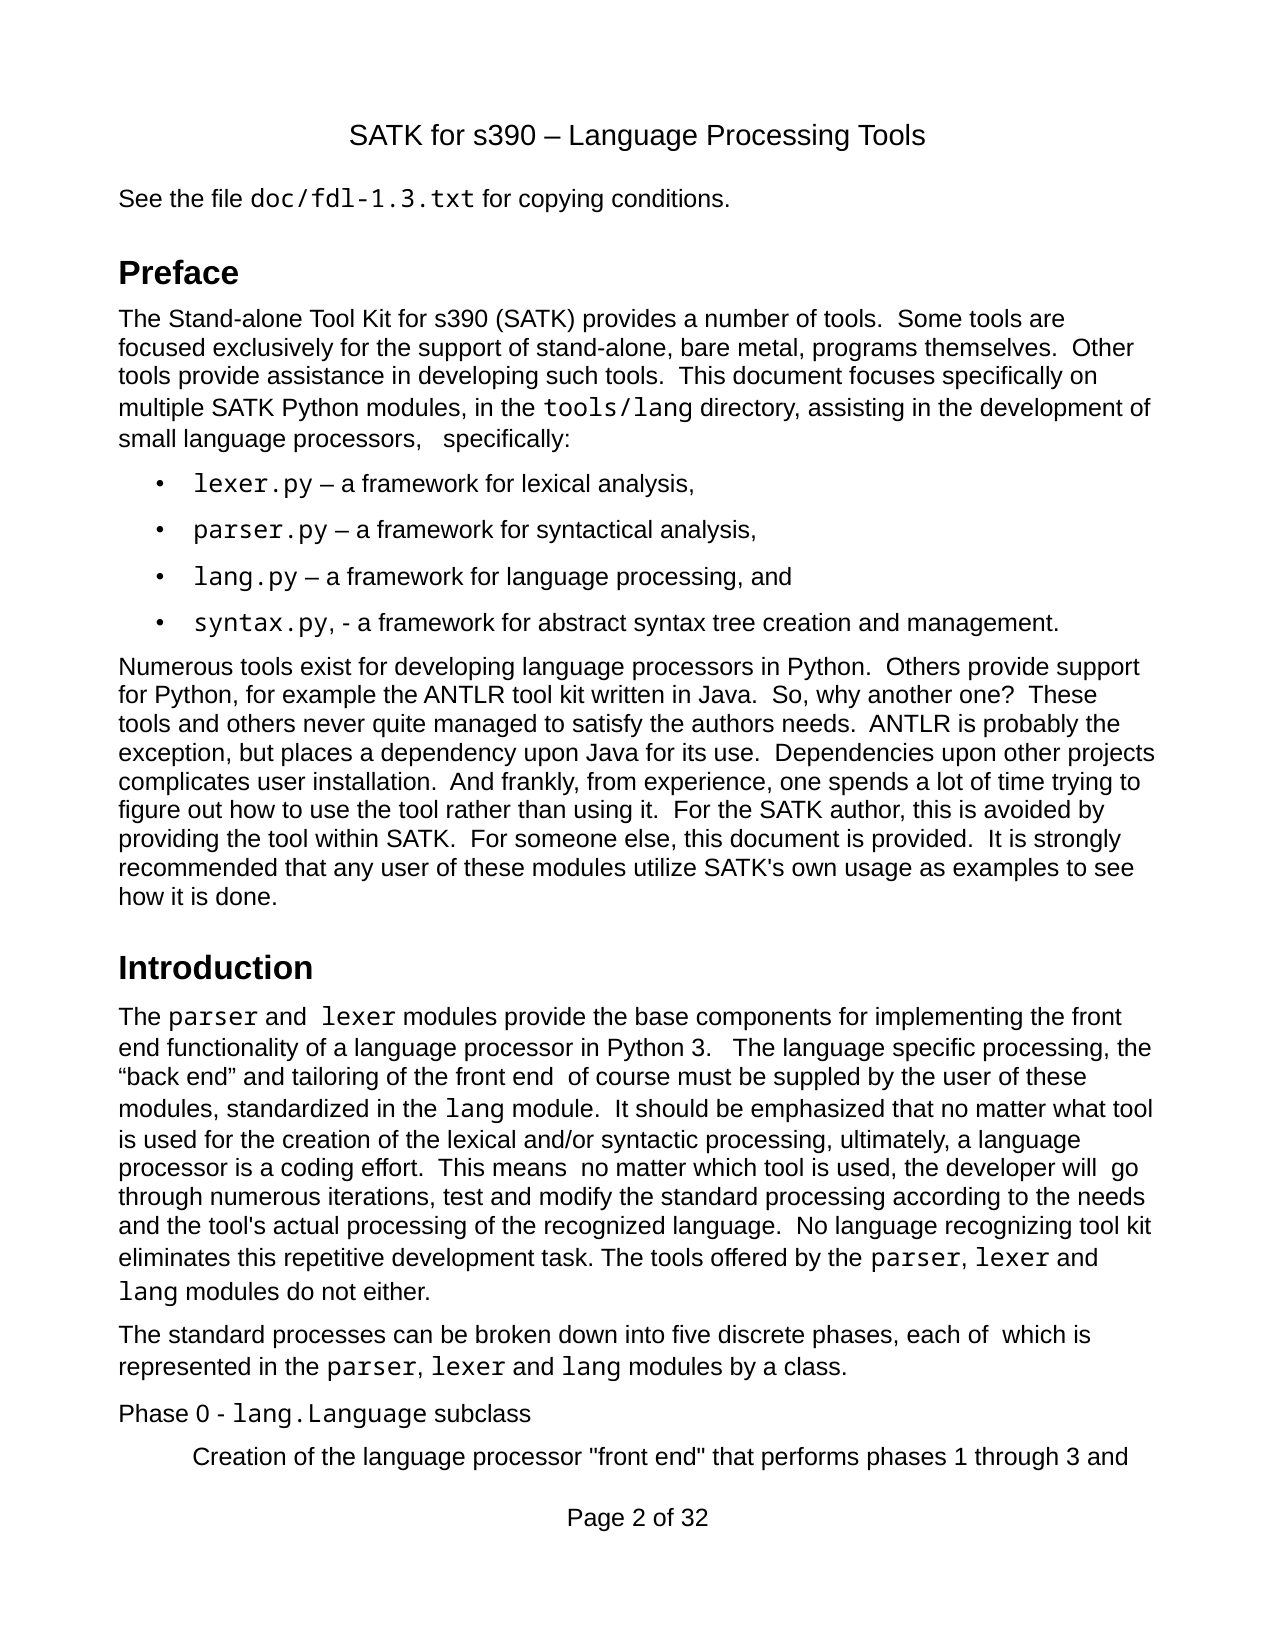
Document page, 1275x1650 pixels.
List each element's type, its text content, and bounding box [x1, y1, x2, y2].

list lexer.py – a framework for lexical analysis, [156, 465, 1157, 499]
list lang.py – a framework for language processing, and [156, 558, 1157, 593]
text Creation of the language processor "front end" that performs phases 1 through 3 and [192, 1442, 1157, 1471]
subtitle Preface [118, 253, 1157, 291]
text The Stand-alone Tool Kit for s390 (SATK) provides a number of tools. Some tools are focused exclusively for the support of stand-alone, bare metal, programs themselves. Other tools provide assistance in developing such tools. This document focuses specifically on multiple SATK Python modules, in the tools/lang directory, assisting in the development of small language processors, specifically: [118, 304, 1157, 453]
text The parser and lexer modules provide the base components for implementing the front end functionality of a language processor in Python 3. The language specific processing, the “back end” and tailoring of the front end of course must be suppled by the user of these modules, standardized in the lang module. It should be emphasized that no matter what tool is used for the creation of the lexical and/or syntactic processing, ultimately, a language processor is a coding effort. This means no matter which tool is used, the developer will go through numerous iterations, test and modify the standard processing according to the needs and the tool's actual processing of the recognized language. No language recognizing tool kit eliminates this repetitive development task. The tools offered by the parser, lexer and lang modules do not either. [118, 999, 1157, 1308]
text The standard processes can be broken down into five discrete phases, each of which is represented in the parser, lexer and lang modules by a class. [118, 1320, 1157, 1383]
list parser.py – a framework for syntactical analysis, [156, 512, 1157, 546]
text Phase 0 - lang.Language subclass [118, 1396, 1157, 1430]
text See the file doc/fdl-1.3.txt for copying conditions. [118, 181, 1157, 215]
text Numerous tools exist for developing language processors in Python. Others provide support for Python, for example the ANTLR tool kit written in Java. So, why another one? These tools and others never quite managed to satisfy the authors needs. ANTLR is probably the exception, but places a dependency upon Java for its use. Dependencies upon other projects complicates user installation. And frankly, from experience, one spends a lot of time trying to figure out how to use the tool rather than using it. For the SATK author, this is avoided by providing the tool within SATK. For someone else, this document is provided. It is strongly recommended that any user of these modules utilize SATK's own usage as examples to see how it is done. [118, 652, 1157, 910]
subtitle Introduction [118, 948, 1157, 987]
list syntax.py, - a framework for abstract syntax tree creation and management. [156, 605, 1157, 639]
